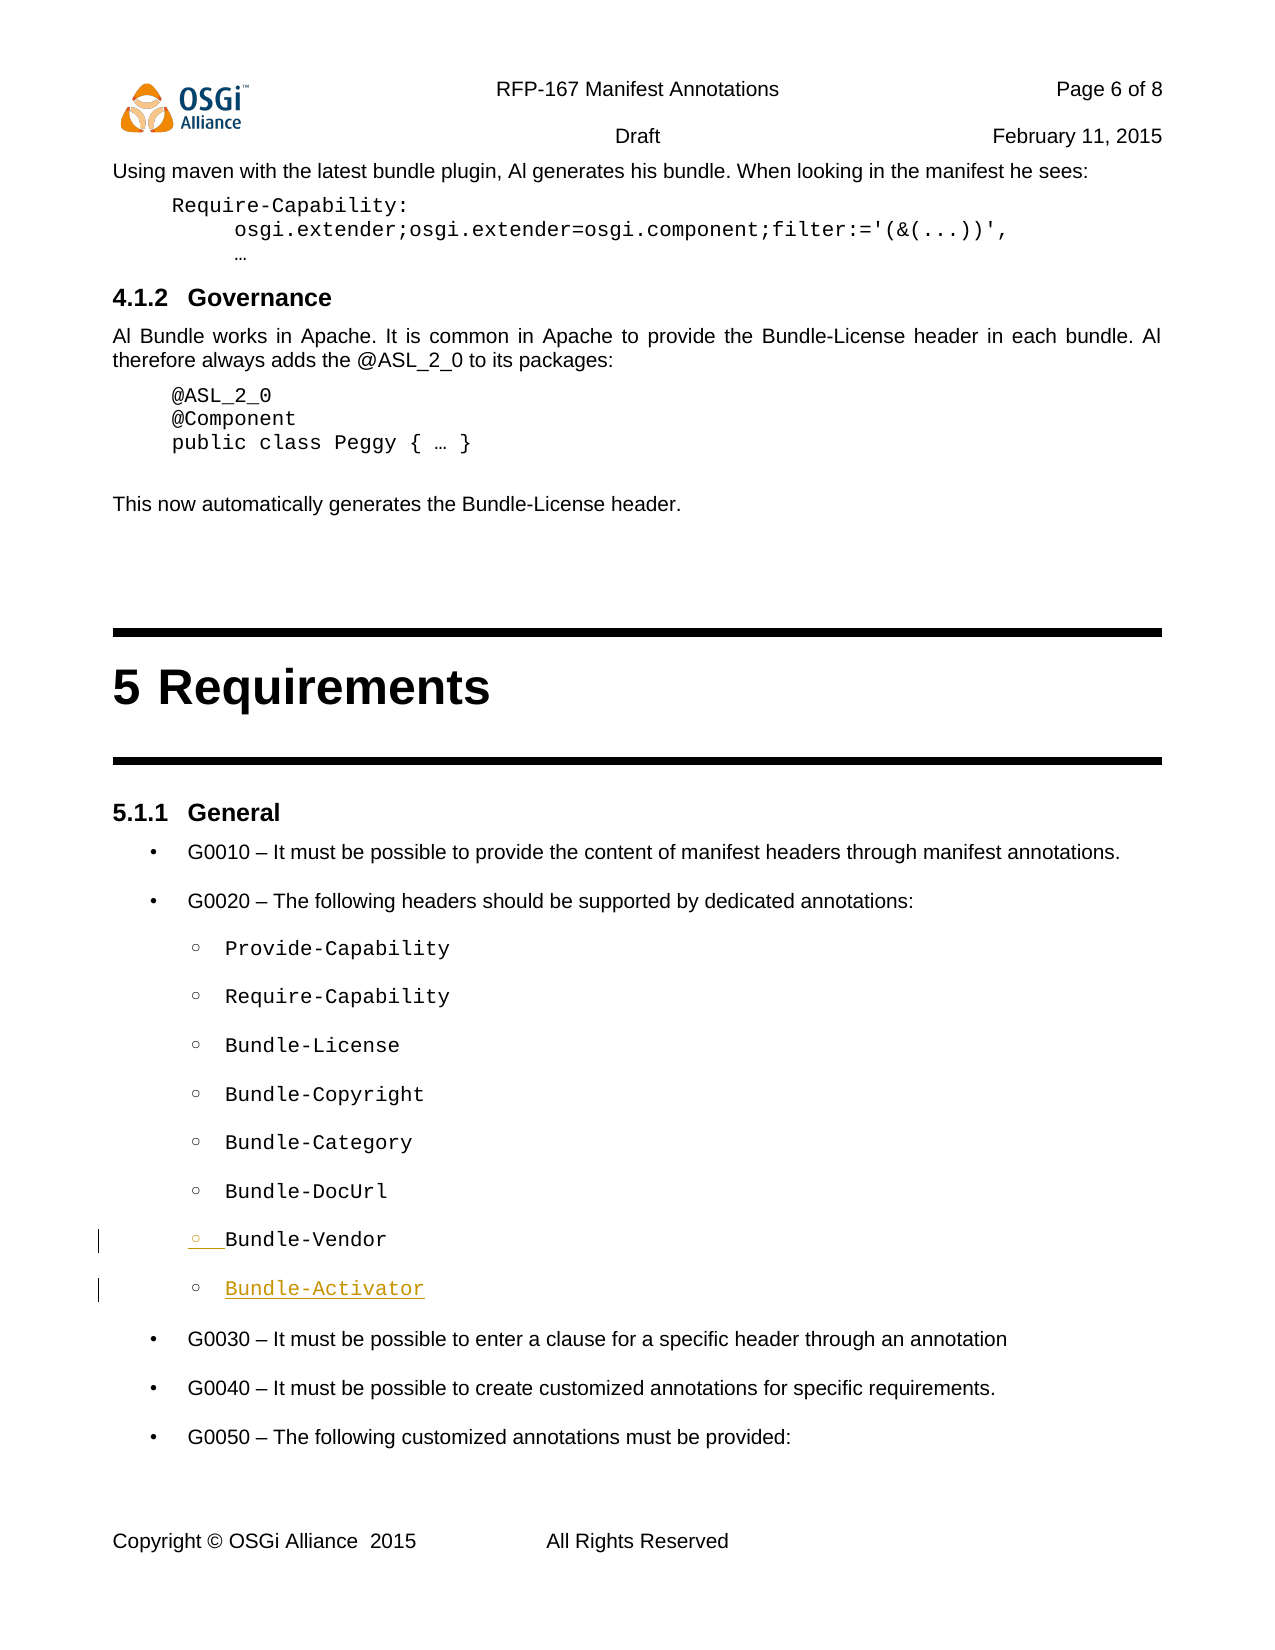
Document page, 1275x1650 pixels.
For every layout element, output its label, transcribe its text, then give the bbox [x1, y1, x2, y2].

text @ASL_2_0 [172, 385, 1162, 408]
list G0010 – It must be possible to provide the content of manifest headers through manifest annotations. [150, 839, 1162, 863]
text Al Bundle works in Apache. It is common in Apache to provide the Bundle-License header in each bundle. Al therefore always adds the @ASL_2_0 to its packages: [112, 324, 1162, 372]
list G0050 – The following customized annotations must be provided: [150, 1425, 1162, 1449]
list G0030 – It must be possible to enter a clause for a specific header through an annotation [150, 1327, 1162, 1351]
subtitle Governance [112, 283, 1162, 312]
subtitle General [112, 798, 1162, 827]
list G0040 – It must be possible to create customized annotations for specific requirements. [150, 1376, 1162, 1400]
list Bundle-License [187, 1035, 1162, 1058]
list Require-Capability [187, 986, 1162, 1010]
picture [113, 76, 257, 140]
list Bundle-Activator [187, 1278, 1162, 1302]
text … [172, 243, 1162, 266]
text osgi.extender;osgi.extender=osgi.component;filter:='(&(...))', [172, 219, 1162, 243]
list Bundle-Copyright [187, 1083, 1162, 1107]
text public class Peggy { … } [172, 432, 1162, 456]
list G0020 – The following headers should be supported by dedicated annotations: [150, 888, 1162, 913]
text Using maven with the latest bundle plugin, Al generates his bundle. When looking in the manifest he sees: [112, 159, 1162, 183]
subtitle Requirements [112, 629, 1162, 765]
list Bundle-Vendor [187, 1229, 1162, 1253]
text This now automatically generates the Bundle-License header. [112, 492, 1162, 516]
text @Component [172, 408, 1162, 432]
list Provide-Capability [187, 938, 1162, 961]
list Bundle-Category [187, 1132, 1162, 1156]
text Require-Capability: [172, 195, 1162, 219]
list Bundle-DocUrl [187, 1181, 1162, 1204]
